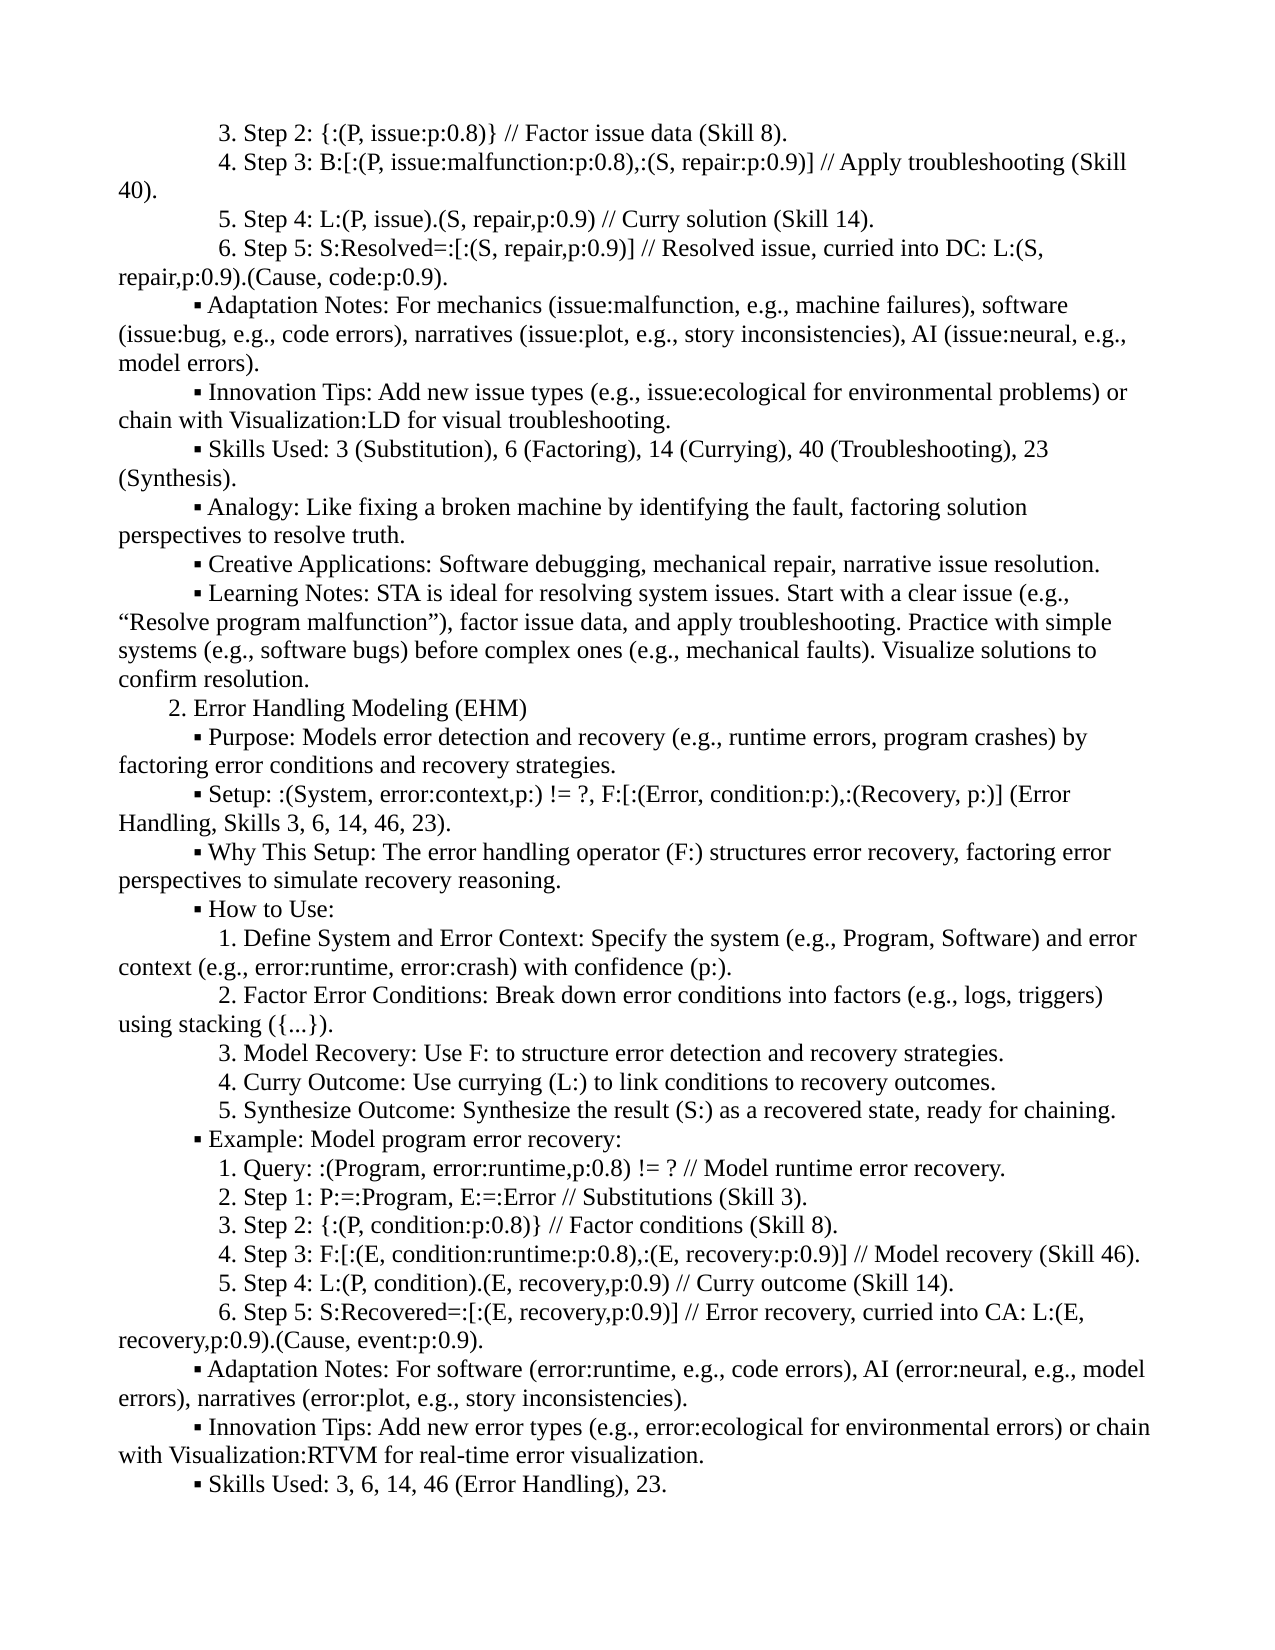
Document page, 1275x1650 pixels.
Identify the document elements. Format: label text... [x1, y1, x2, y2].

text ▪ Adaptation Notes: For mechanics (issue:malfunction, e.g., machine failures), software (issue:bug, e.g., code errors), narratives (issue:plot, e.g., story inconsistencies), AI (issue:neural, e.g., model errors). [118, 291, 1157, 377]
text 2. Factor Error Conditions: Break down error conditions into factors (e.g., logs, triggers) using stacking ({...}). [118, 981, 1157, 1038]
text ▪ Skills Used: 3 (Substitution), 6 (Factoring), 14 (Currying), 40 (Troubleshooting), 23 (Synthesis). [118, 434, 1157, 492]
text 6. Step 5: S:Recovered=:[:(E, recovery,p:0.9)] // Error recovery, curried into CA: L:(E, recovery,p:0.9).(Cause, event:p:0.9). [118, 1297, 1157, 1354]
text ▪ Why This Setup: The error handling operator (F:) structures error recovery, factoring error perspectives to simulate recovery reasoning. [118, 837, 1157, 894]
text 2. Error Handling Modeling (EHM) [118, 693, 1157, 722]
text ▪ Skills Used: 3, 6, 14, 46 (Error Handling), 23. [118, 1469, 1157, 1498]
text ▪ Learning Notes: STA is ideal for resolving system issues. Start with a clear issue (e.g., “Resolve program malfunction”), factor issue data, and apply troubleshooting. Practice with simple systems (e.g., software bugs) before complex ones (e.g., mechanical faults). Visualize solutions to confirm resolution. [118, 578, 1157, 693]
text 3. Model Recovery: Use F: to structure error detection and recovery strategies. [118, 1038, 1157, 1067]
text 6. Step 5: S:Resolved=:[:(S, repair,p:0.9)] // Resolved issue, curried into DC: L:(S, repair,p:0.9).(Cause, code:p:0.9). [118, 233, 1157, 291]
text ▪ Analogy: Like fixing a broken machine by identifying the fault, factoring solution perspectives to resolve truth. [118, 492, 1157, 549]
text 4. Curry Outcome: Use currying (L:) to link conditions to recovery outcomes. [118, 1067, 1157, 1096]
text ▪ Adaptation Notes: For software (error:runtime, e.g., code errors), AI (error:neural, e.g., model errors), narratives (error:plot, e.g., story inconsistencies). [118, 1354, 1157, 1412]
text ▪ Purpose: Models error detection and recovery (e.g., runtime errors, program crashes) by factoring error conditions and recovery strategies. [118, 722, 1157, 779]
text 2. Step 1: P:=:Program, E:=:Error // Substitutions (Skill 3). [118, 1182, 1157, 1211]
text ▪ Innovation Tips: Add new issue types (e.g., issue:ecological for environmental problems) or chain with Visualization:LD for visual troubleshooting. [118, 377, 1157, 434]
text 5. Synthesize Outcome: Synthesize the result (S:) as a recovered state, ready for chaining. [118, 1096, 1157, 1124]
text ▪ Innovation Tips: Add new error types (e.g., error:ecological for environmental errors) or chain with Visualization:RTVM for real-time error visualization. [118, 1412, 1157, 1469]
text 1. Query: :(Program, error:runtime,p:0.8) != ? // Model runtime error recovery. [118, 1153, 1157, 1182]
text 5. Step 4: L:(P, issue).(S, repair,p:0.9) // Curry solution (Skill 14). [118, 204, 1157, 233]
text 5. Step 4: L:(P, condition).(E, recovery,p:0.9) // Curry outcome (Skill 14). [118, 1268, 1157, 1297]
text 1. Define System and Error Context: Specify the system (e.g., Program, Software) and error context (e.g., error:runtime, error:crash) with confidence (p:). [118, 923, 1157, 981]
text ▪ Setup: :(System, error:context,p:) != ?, F:[:(Error, condition:p:),:(Recovery, p:)] (Error Handling, Skills 3, 6, 14, 46, 23). [118, 779, 1157, 837]
text ▪ How to Use: [118, 894, 1157, 923]
text ▪ Creative Applications: Software debugging, mechanical repair, narrative issue resolution. [118, 549, 1157, 578]
text 3. Step 2: {:(P, issue:p:0.8)} // Factor issue data (Skill 8). [118, 118, 1157, 147]
text 4. Step 3: F:[:(E, condition:runtime:p:0.8),:(E, recovery:p:0.9)] // Model recovery (Skill 46). [118, 1239, 1157, 1268]
text ▪ Example: Model program error recovery: [118, 1124, 1157, 1153]
text 4. Step 3: B:[:(P, issue:malfunction:p:0.8),:(S, repair:p:0.9)] // Apply troubleshooting (Skill 40). [118, 147, 1157, 204]
text 3. Step 2: {:(P, condition:p:0.8)} // Factor conditions (Skill 8). [118, 1211, 1157, 1239]
